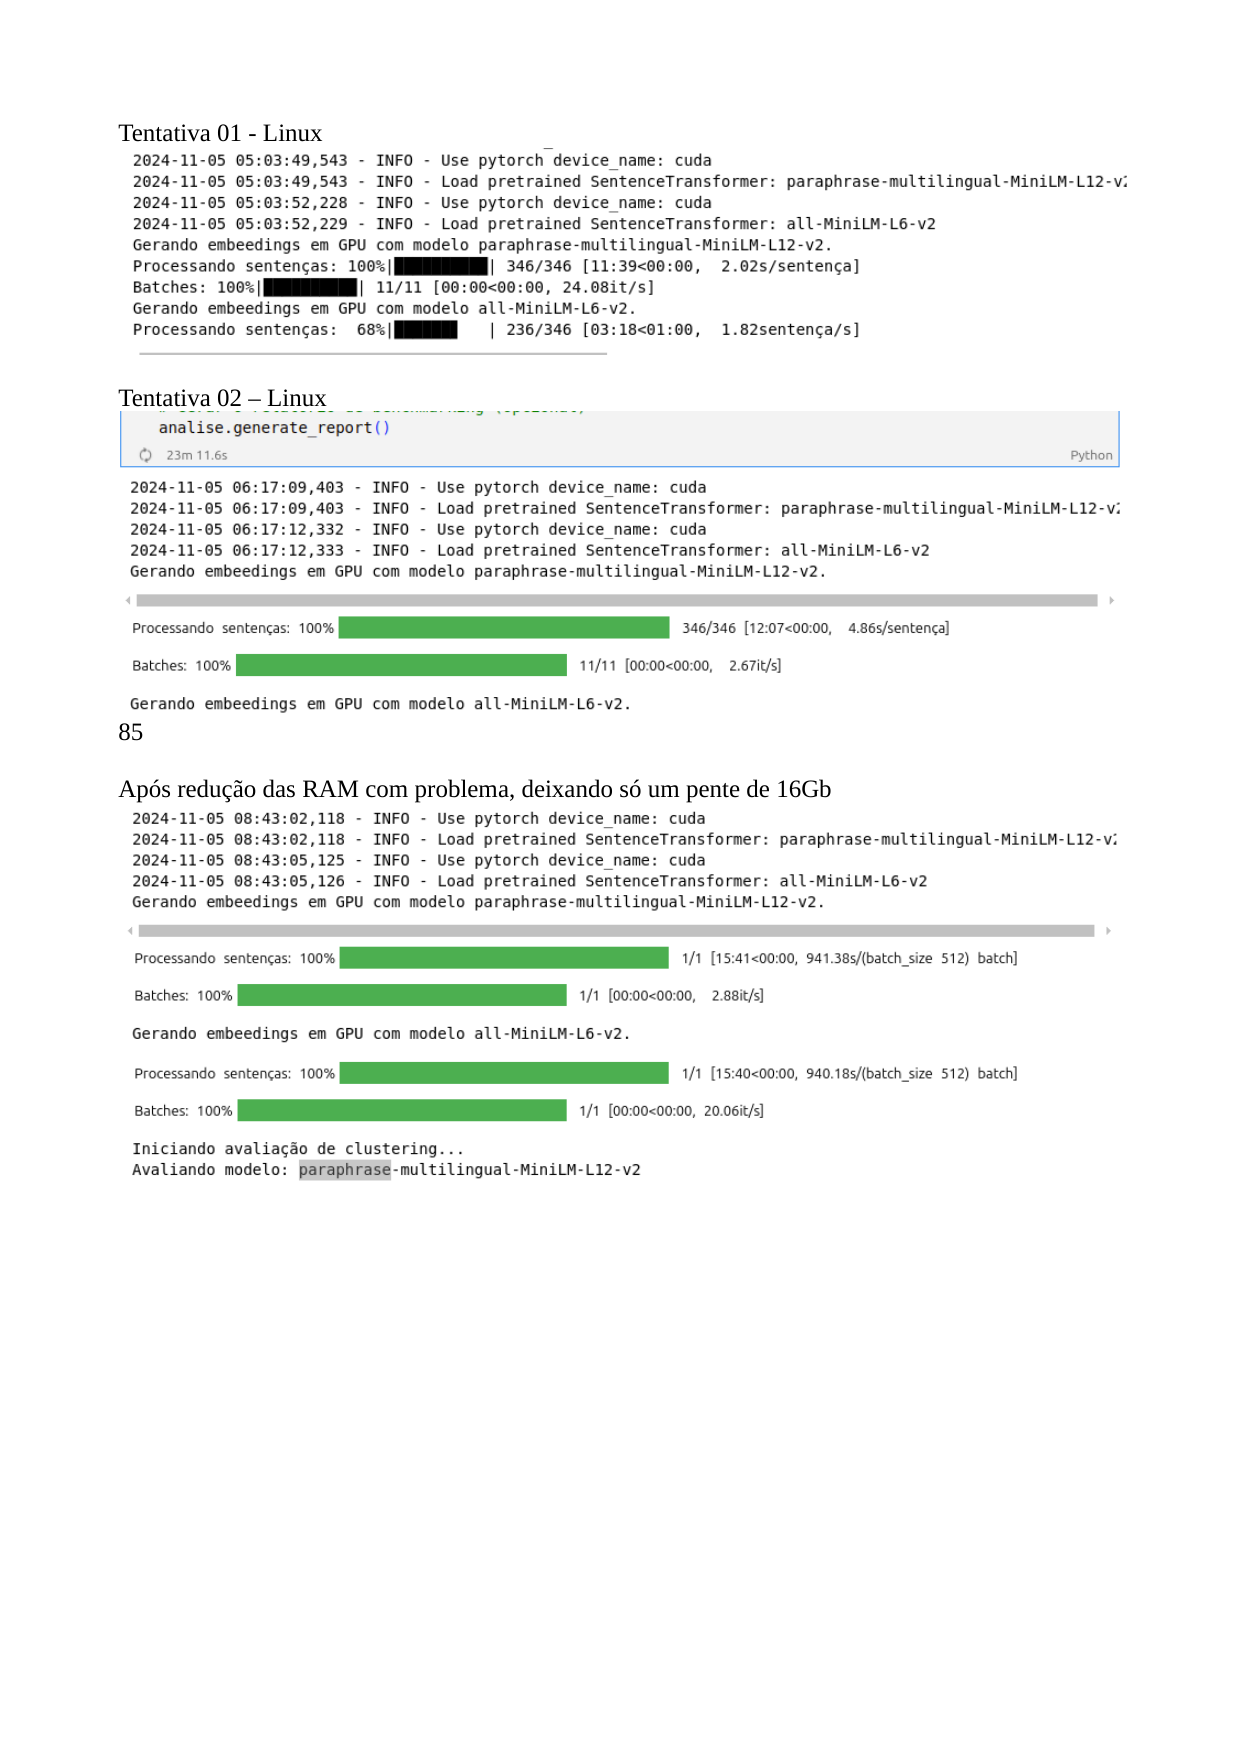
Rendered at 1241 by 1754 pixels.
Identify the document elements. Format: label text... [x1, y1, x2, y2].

picture [118, 803, 1123, 1197]
text Tentativa 02 – Linux [118, 383, 1122, 411]
picture [124, 148, 1129, 355]
text Após redução das RAM com problema, deixando só um pente de 16Gb [118, 774, 1122, 803]
picture [118, 411, 1123, 717]
text Tentativa 01 - Linux [118, 118, 1122, 147]
text 85 [118, 717, 1122, 746]
